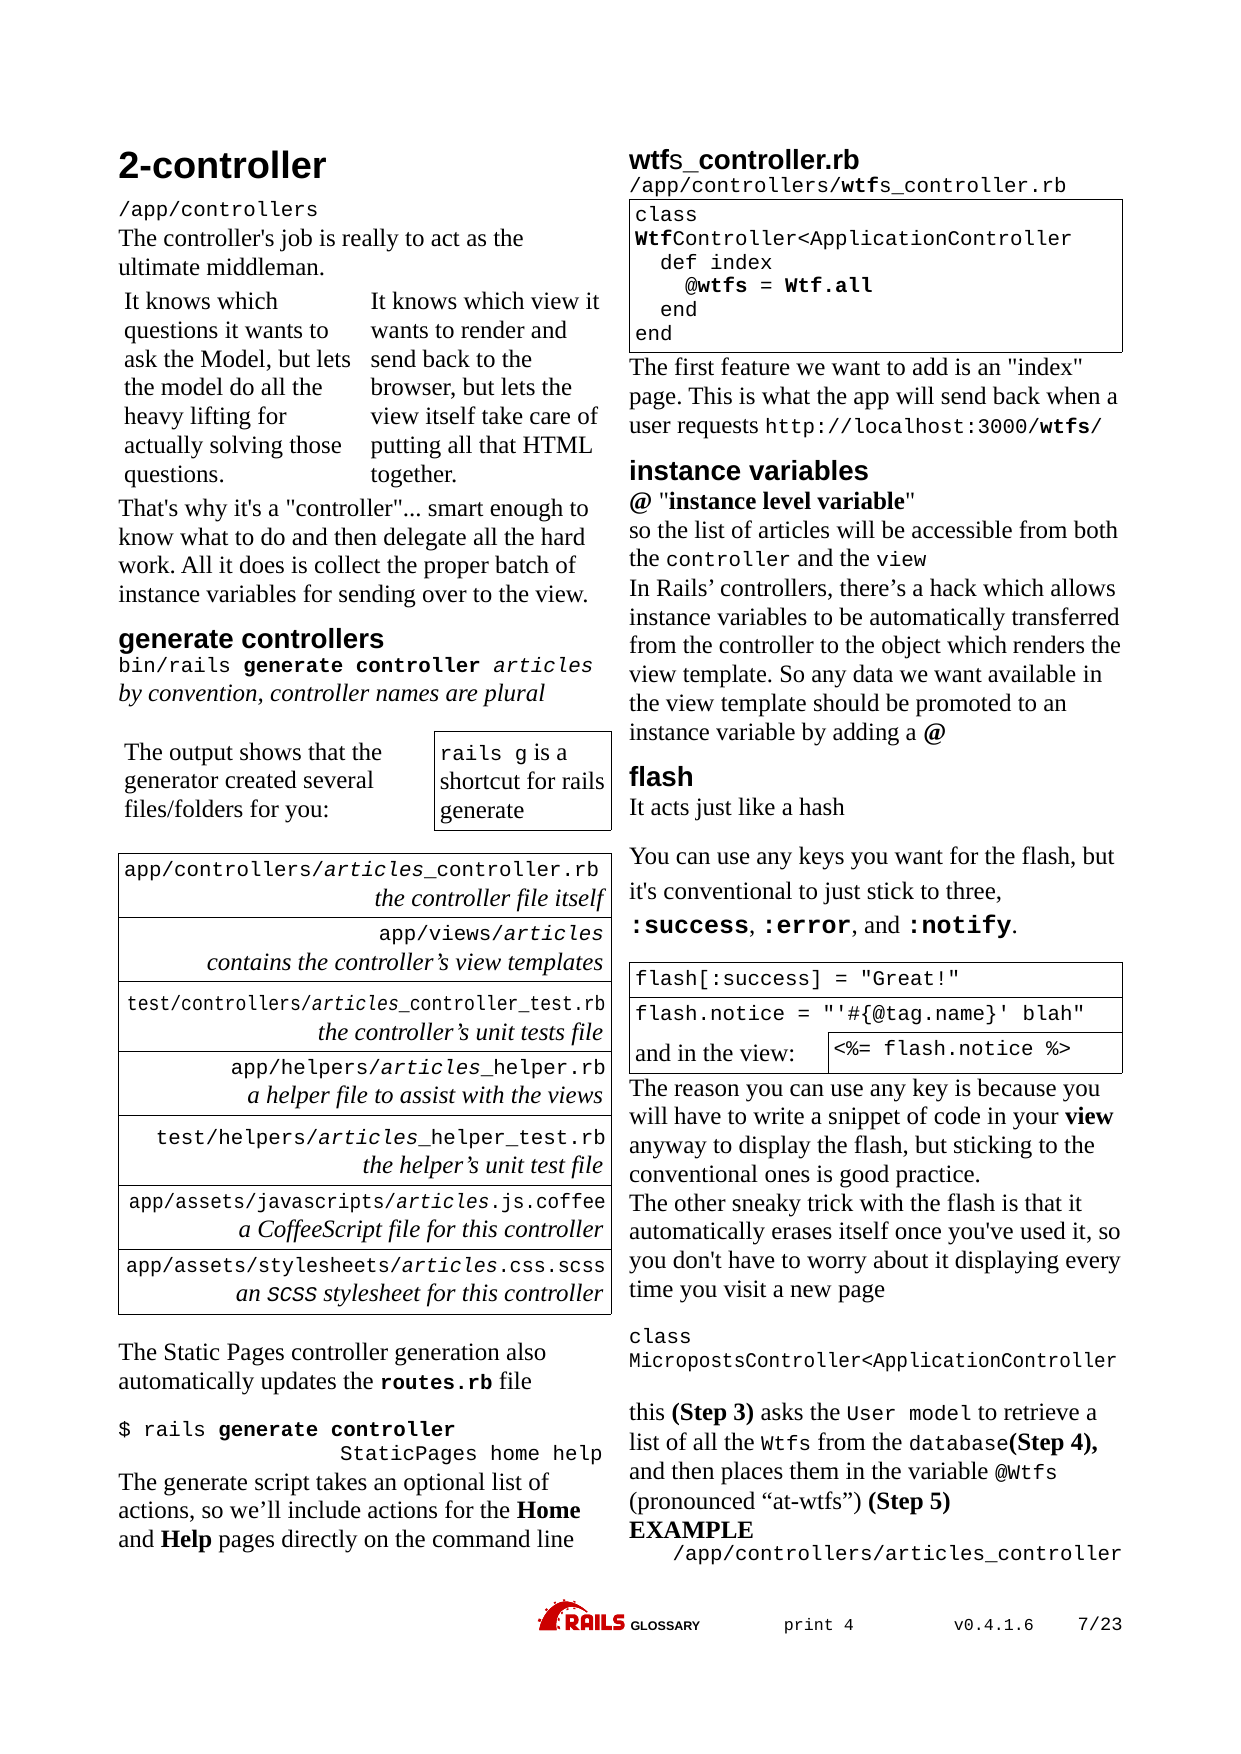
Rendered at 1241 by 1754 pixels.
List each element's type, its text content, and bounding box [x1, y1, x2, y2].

text The Static Pages controller generation also automatically updates the routes.rb file [118, 1337, 611, 1396]
text bin/rails generate controller articles [118, 655, 611, 678]
text instance variable by adding a @ [629, 717, 1122, 746]
text class MicropostsController<ApplicationController [629, 1326, 1122, 1373]
text by convention, controller names are plural [118, 678, 611, 707]
table_cell app/assets/javascripts/articles.js.coffee a CoffeeScript file for this controller [119, 1186, 611, 1249]
text You can use any keys you want for the flash, but it's conventional to just stick to three, :success, :error, and :notify. [629, 841, 1122, 941]
text this (Step 3) asks the User model to retrieve a list of all the Wtfs from the database(Step 4), and then places them in the variable @Wtfs (pronounced “at-wtfs”) (Step 5) [629, 1397, 1122, 1515]
table_cell app/assets/stylesheets/articles.css.scss an SCSS stylesheet for this controller [119, 1250, 611, 1314]
text EXAMPLE [629, 1515, 1122, 1543]
subtitle generate controllers [118, 623, 611, 655]
table_header It knows which questions it wants to ask the Model, but lets the model do all the heavy lifting for actually solving those questions. [118, 280, 364, 493]
text @ "instance level variable" [629, 486, 1122, 515]
subtitle 2-controller [118, 143, 611, 187]
table_cell test/helpers/articles_helper_test.rb the helper’s unit test file [119, 1116, 611, 1185]
table_cell app/helpers/articles_helper.rb a helper file to assist with the views [119, 1052, 611, 1115]
text /app/controllers/wtfs_controller.rb [629, 175, 1122, 199]
table_header rails g is a shortcut for rails generate [435, 732, 611, 829]
table_cell and in the view: [630, 1032, 828, 1072]
text The generate script takes an optional list of actions, so we’ll include actions for the Home and Help pages directly on the command line [118, 1467, 611, 1553]
subtitle flash [629, 760, 1122, 792]
text The reason you can use any key is because you will have to write a snippet of code in your view anyway to display the flash, but sticking to the conventional ones is good practice. [629, 1074, 1122, 1188]
subtitle wtfs_controller.rb [629, 143, 1122, 175]
text That's why it's a "controller"... smart enough to know what to do and then delegate all the hard work. All it does is collect the proper batch of instance variables for sending over to the view. [118, 493, 611, 608]
text The other sneaky trick with the flash is that it automatically erases itself once you've used it, so you don't have to worry about it displaying every time you visit a new page [629, 1188, 1122, 1303]
table_cell <%= flash.notice %> [829, 1033, 1122, 1072]
text /app/controllers [118, 199, 611, 223]
table_header The output shows that the generator created several files/folders for you: [118, 731, 434, 829]
text so the list of articles will be accessible from both the controller and the view [629, 515, 1122, 573]
text $ rails generate controller [118, 1419, 611, 1443]
text The controller's job is really to act as the ultimate middleman. [118, 223, 611, 280]
table_cell flash.notice = "'#{@tag.name}' blah" [630, 998, 1122, 1032]
table_header class WtfController<ApplicationController def index @wtfs = Wtf.all end end [630, 200, 1122, 352]
subtitle instance variables [629, 454, 1122, 486]
table_header flash[:success] = "Great!" [630, 963, 1122, 997]
text It acts just like a hash [629, 792, 1122, 821]
text StaticPages home help [118, 1443, 611, 1467]
table_cell test/controllers/articles_controller_test.rb the controller’s unit tests file [119, 982, 611, 1051]
table_header It knows which view it wants to render and send back to the browser, but lets the view itself take care of putting all that HTML together. [365, 280, 611, 493]
table_header app/controllers/articles_controller.rb the controller file itself [119, 854, 611, 917]
text The first feature we want to add is an "index" page. This is what the app will send back when a user requests http://localhost:3000/wtfs/ [629, 353, 1122, 439]
table_cell app/views/articles contains the controller’s view templates [119, 918, 611, 981]
text In Rails’ controllers, there’s a hack which allows instance variables to be automatically transferred from the controller to the object which renders the view template. So any data we want available in the view template should be promoted to an [629, 573, 1122, 717]
text /app/controllers/articles_controller [629, 1543, 1122, 1567]
